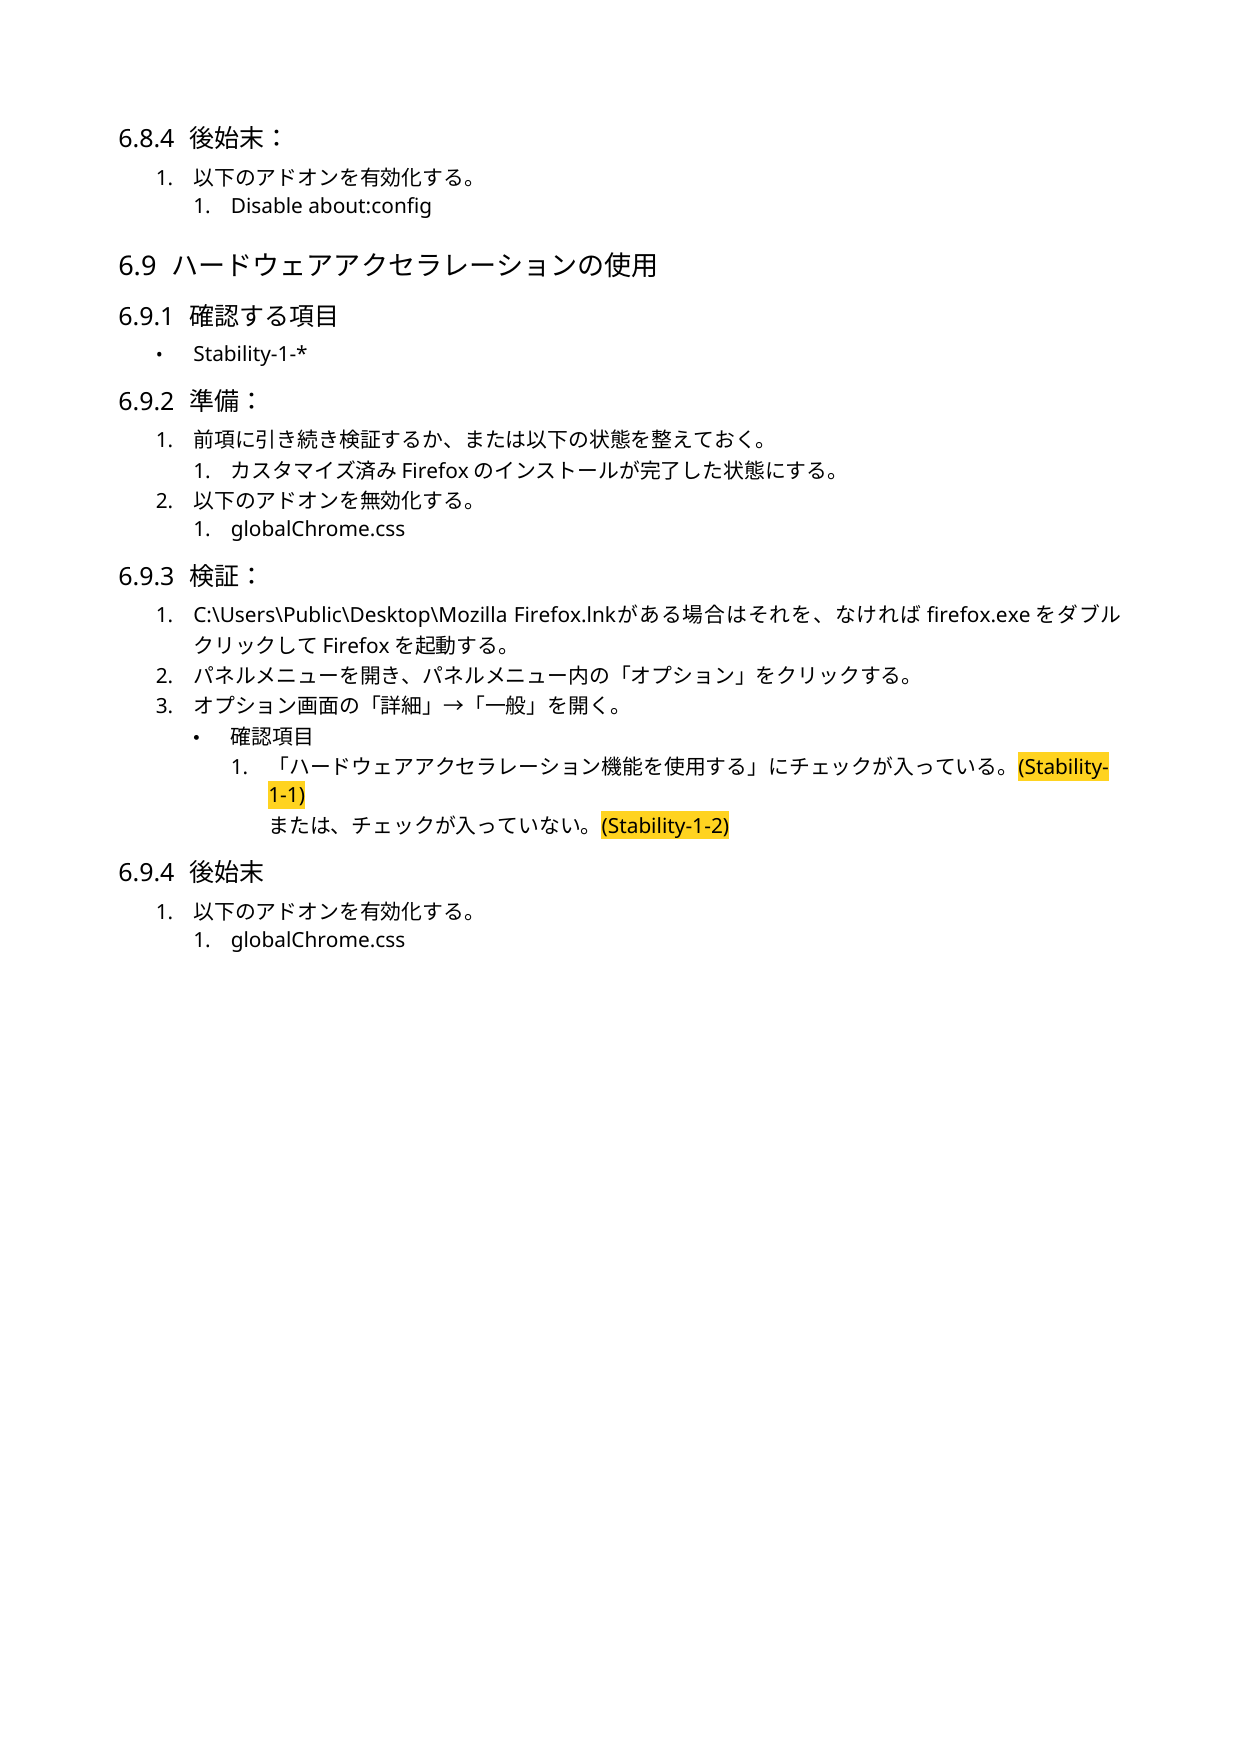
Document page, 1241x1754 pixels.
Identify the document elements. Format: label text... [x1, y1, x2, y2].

list C:\Users\Public\Desktop\Mozilla Firefox.lnkがある場合はそれを、なければfirefox.exeをダブルクリックしてFirefoxを起動する。 [156, 599, 1122, 659]
list Disable about:config [193, 191, 1122, 219]
list Stability-1-* [156, 339, 1122, 368]
list パネルメニューを開き、パネルメニュー内の「オプション」をクリックする。 [156, 659, 1122, 690]
list globalChrome.css [193, 514, 1122, 543]
subtitle 後始末： [118, 118, 1122, 154]
subtitle 検証： [118, 556, 1122, 592]
list 以下のアドオンを有効化する。 [156, 161, 1122, 191]
list 「ハードウェアアクセラレーション機能を使用する」にチェックが入っている。(Stability-1-1) または、チェックが入っていない。(Stability-1-2) [231, 750, 1122, 839]
list 以下のアドオンを無効化する。 [156, 484, 1122, 514]
list 以下のアドオンを有効化する。 [156, 895, 1122, 925]
list オプション画面の「詳細」→「一般」を開く。 [156, 690, 1122, 720]
subtitle 後始末 [118, 852, 1122, 888]
subtitle 準備： [118, 381, 1122, 417]
list 確認項目 [193, 720, 1122, 750]
list globalChrome.css [193, 925, 1122, 954]
list 前項に引き続き検証するか、または以下の状態を整えておく。 [156, 424, 1122, 454]
subtitle 確認する項目 [118, 297, 1122, 333]
list カスタマイズ済みFirefoxのインストールが完了した状態にする。 [193, 454, 1122, 484]
subtitle ハードウェアアクセラレーションの使用 [118, 244, 1122, 284]
